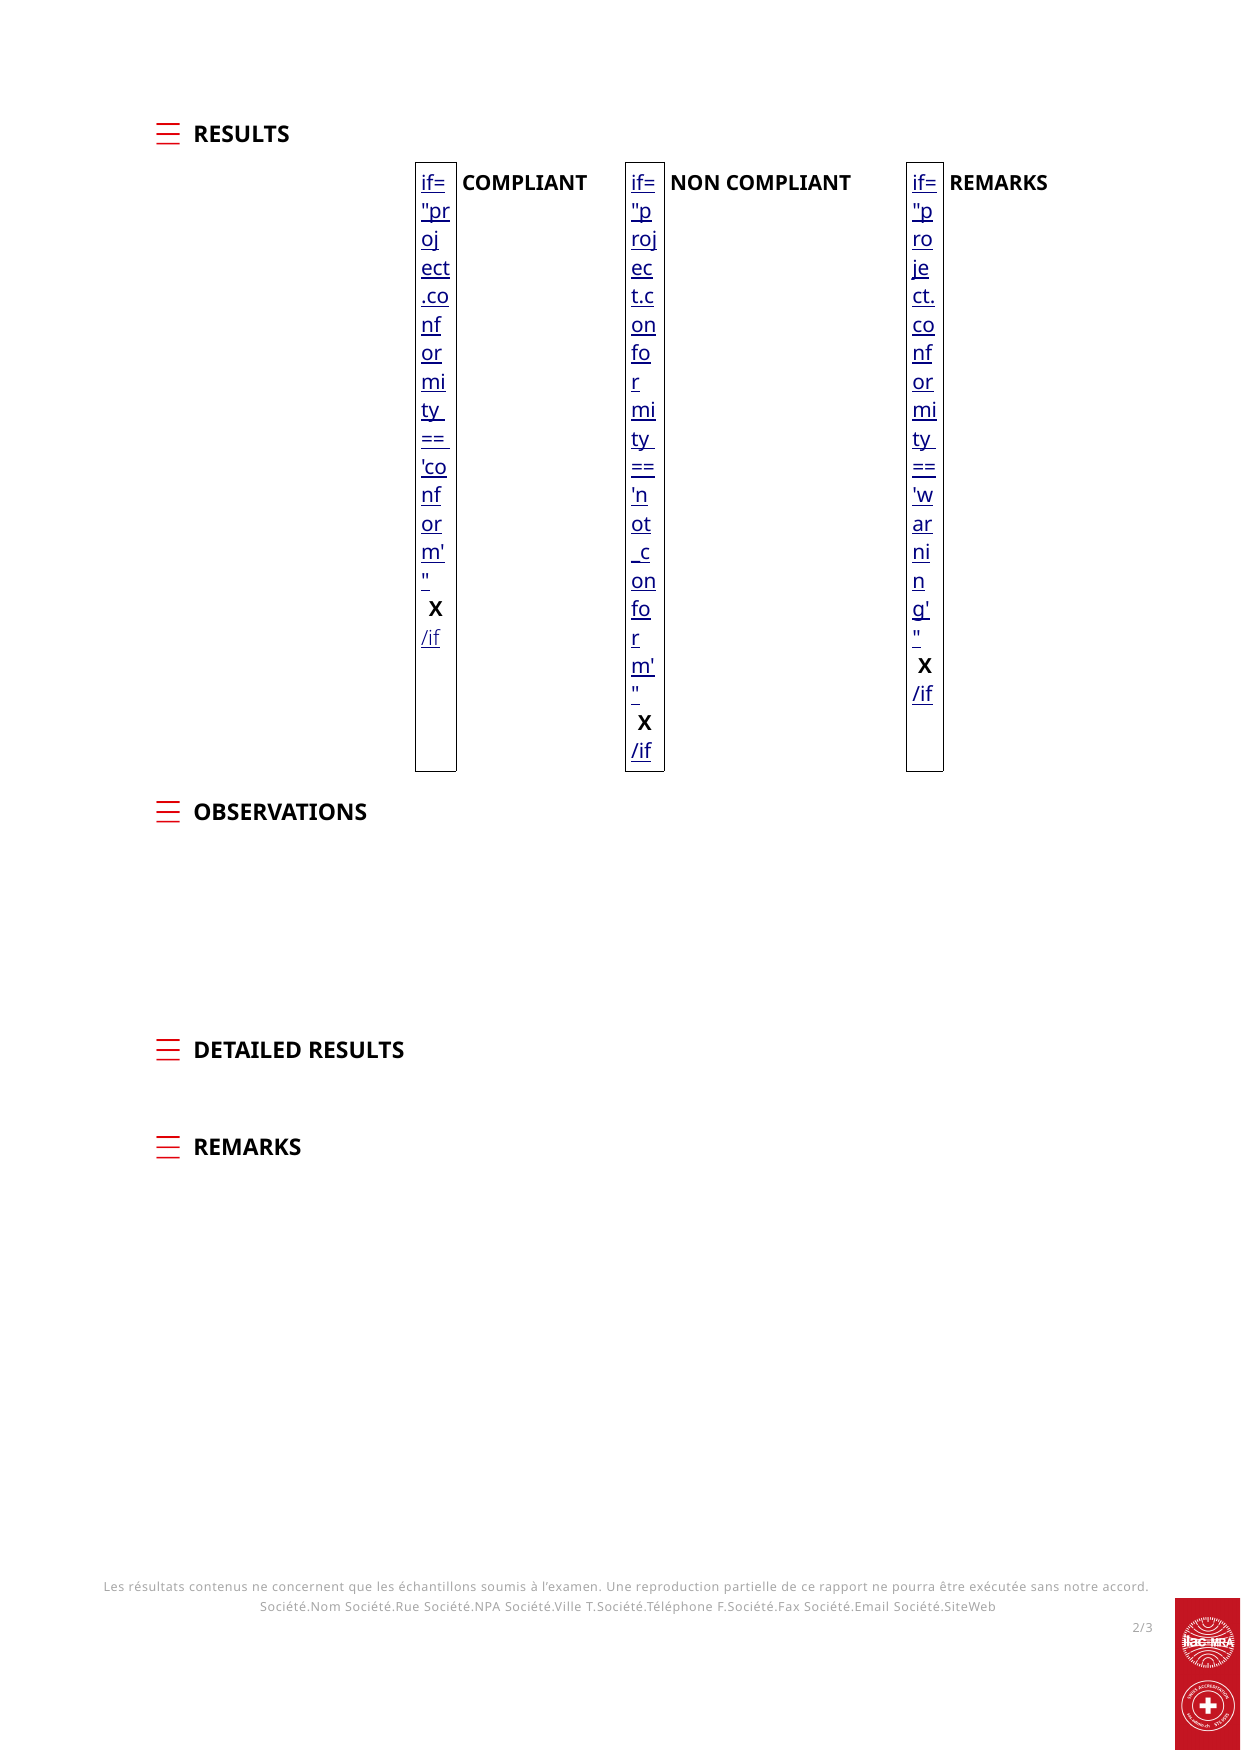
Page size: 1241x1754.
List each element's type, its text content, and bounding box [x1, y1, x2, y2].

picture [156, 122, 180, 145]
table_header if="project.conformity == 'not_conform'" X /if [626, 163, 664, 771]
table_header NON COMPLIANT [665, 162, 906, 771]
picture [1175, 1598, 1241, 1750]
table_header REMARKS [944, 162, 1123, 771]
picture [156, 800, 180, 823]
picture [156, 1135, 180, 1159]
table_header if="project.conformity == 'conform'" X /if [416, 163, 456, 771]
table_header if="project.conformity == 'warning'" X /if [907, 163, 943, 771]
subtitle REMARKS [156, 1131, 1122, 1162]
subtitle DETAILED RESULTS [156, 1034, 1122, 1065]
subtitle OBSERVATIONS [156, 796, 1122, 827]
picture [156, 1038, 180, 1061]
table_header [118, 162, 415, 771]
table_header [193, 840, 1042, 953]
subtitle RESULTS [156, 118, 1122, 149]
table_header COMPLIANT [457, 162, 625, 771]
